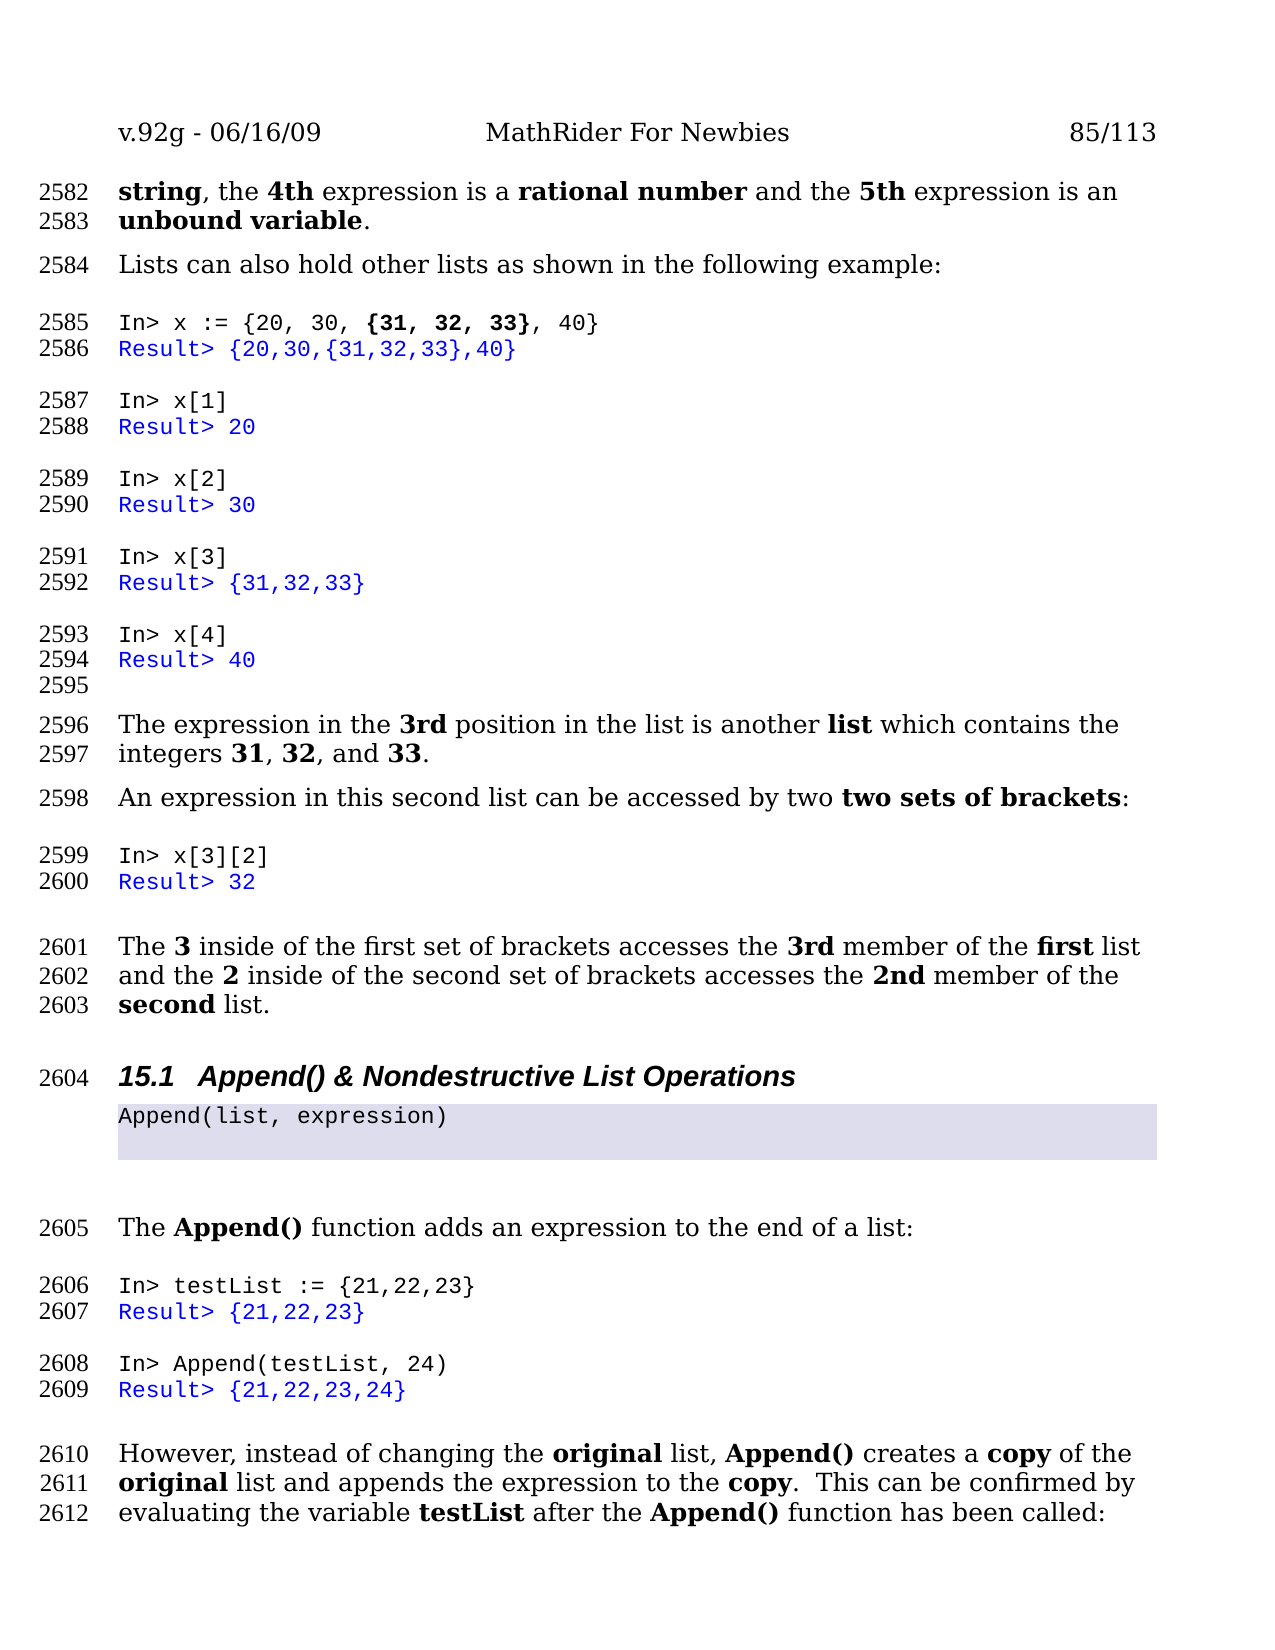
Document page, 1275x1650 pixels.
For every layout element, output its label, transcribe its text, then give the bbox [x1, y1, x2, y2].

text An expression in this second list can be accessed by two two sets of brackets: [118, 783, 1157, 813]
text The 3 inside of the first set of brackets accesses the 3rd member of the first list and the 2 inside of the second set of brackets accesses the 2nd member of the second list. [118, 932, 1157, 1020]
text Result> 20 [118, 415, 1157, 441]
text Result> {21,22,23} [118, 1300, 1157, 1326]
text In> x[1] [118, 389, 1157, 415]
text In> testList := {21,22,23} [118, 1274, 1157, 1300]
text In> x[4] [118, 623, 1157, 649]
text In> Append(testList, 24) [118, 1352, 1157, 1378]
text Lists can also hold other lists as shown in the following example: [118, 251, 1157, 280]
text In> x[3] [118, 545, 1157, 571]
table_header Append(list, expression) [118, 1104, 1157, 1160]
text Result> {20,30,{31,32,33},40} [118, 338, 1157, 363]
text The Append() function adds an expression to the end of a list: [118, 1213, 1157, 1242]
text Result> 40 [118, 649, 1157, 675]
text Result> 32 [118, 871, 1157, 897]
text However, instead of changing the original list, Append() creates a copy of the original list and appends the expression to the copy. This can be confirmed by evaluating the variable testList after the Append() function has been called: [118, 1439, 1157, 1527]
subtitle Append() & Nondestructive List Operations [118, 1059, 1157, 1092]
text Result> 30 [118, 493, 1157, 519]
text In> x := {20, 30, {31, 32, 33}, 40} [118, 312, 1157, 338]
text In> x[2] [118, 467, 1157, 493]
text string, the 4th expression is a rational number and the 5th expression is an unbound variable. [118, 177, 1157, 236]
text Result> {31,32,33} [118, 571, 1157, 597]
text In> x[3][2] [118, 845, 1157, 871]
text The expression in the 3rd position in the list is another list which contains the integers 31, 32, and 33. [118, 710, 1157, 768]
text Result> {21,22,23,24} [118, 1378, 1157, 1404]
